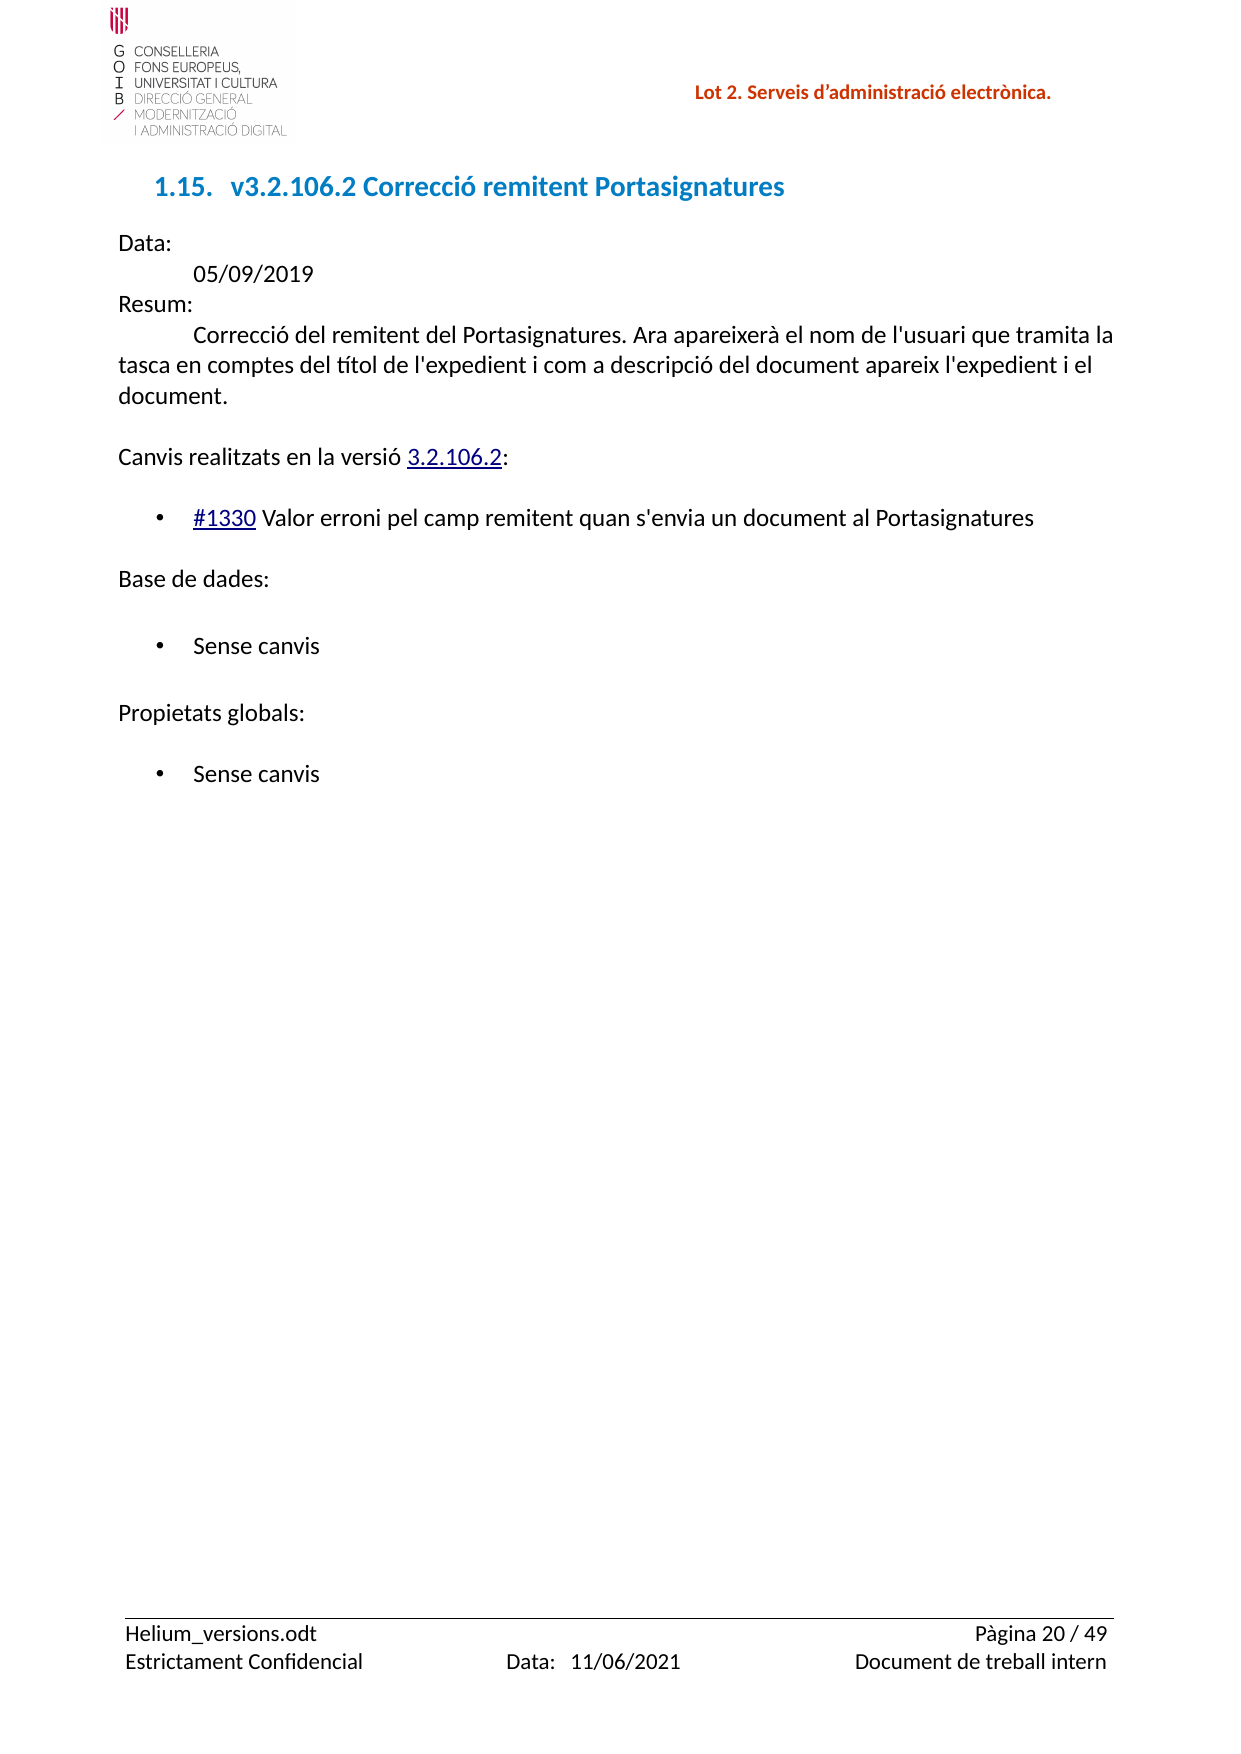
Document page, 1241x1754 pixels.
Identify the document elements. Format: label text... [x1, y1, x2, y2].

text Resum: [118, 289, 1122, 319]
text 05/09/2019 [118, 258, 1122, 289]
text Correcció del remitent del Portasignatures. Ara apareixerà el nom de l'usuari que tramita la tasca en comptes del títol de l'expedient i com a descripció del document apareix l'expedient i el document. [118, 319, 1122, 411]
text Canvis realitzats en la versió 3.2.106.2: [118, 441, 1122, 472]
subtitle v3.2.106.2 Correcció remitent Portasignatures [153, 168, 1122, 204]
picture [100, 0, 297, 144]
list #1330 Valor erroni pel camp remitent quan s'envia un document al Portasignatures [156, 502, 1122, 533]
text Propietats globals: [118, 697, 1122, 728]
list Sense canvis [156, 758, 1122, 789]
text Data: [118, 228, 1122, 258]
list Sense canvis [156, 630, 1122, 661]
text Base de dades: [118, 563, 1122, 594]
